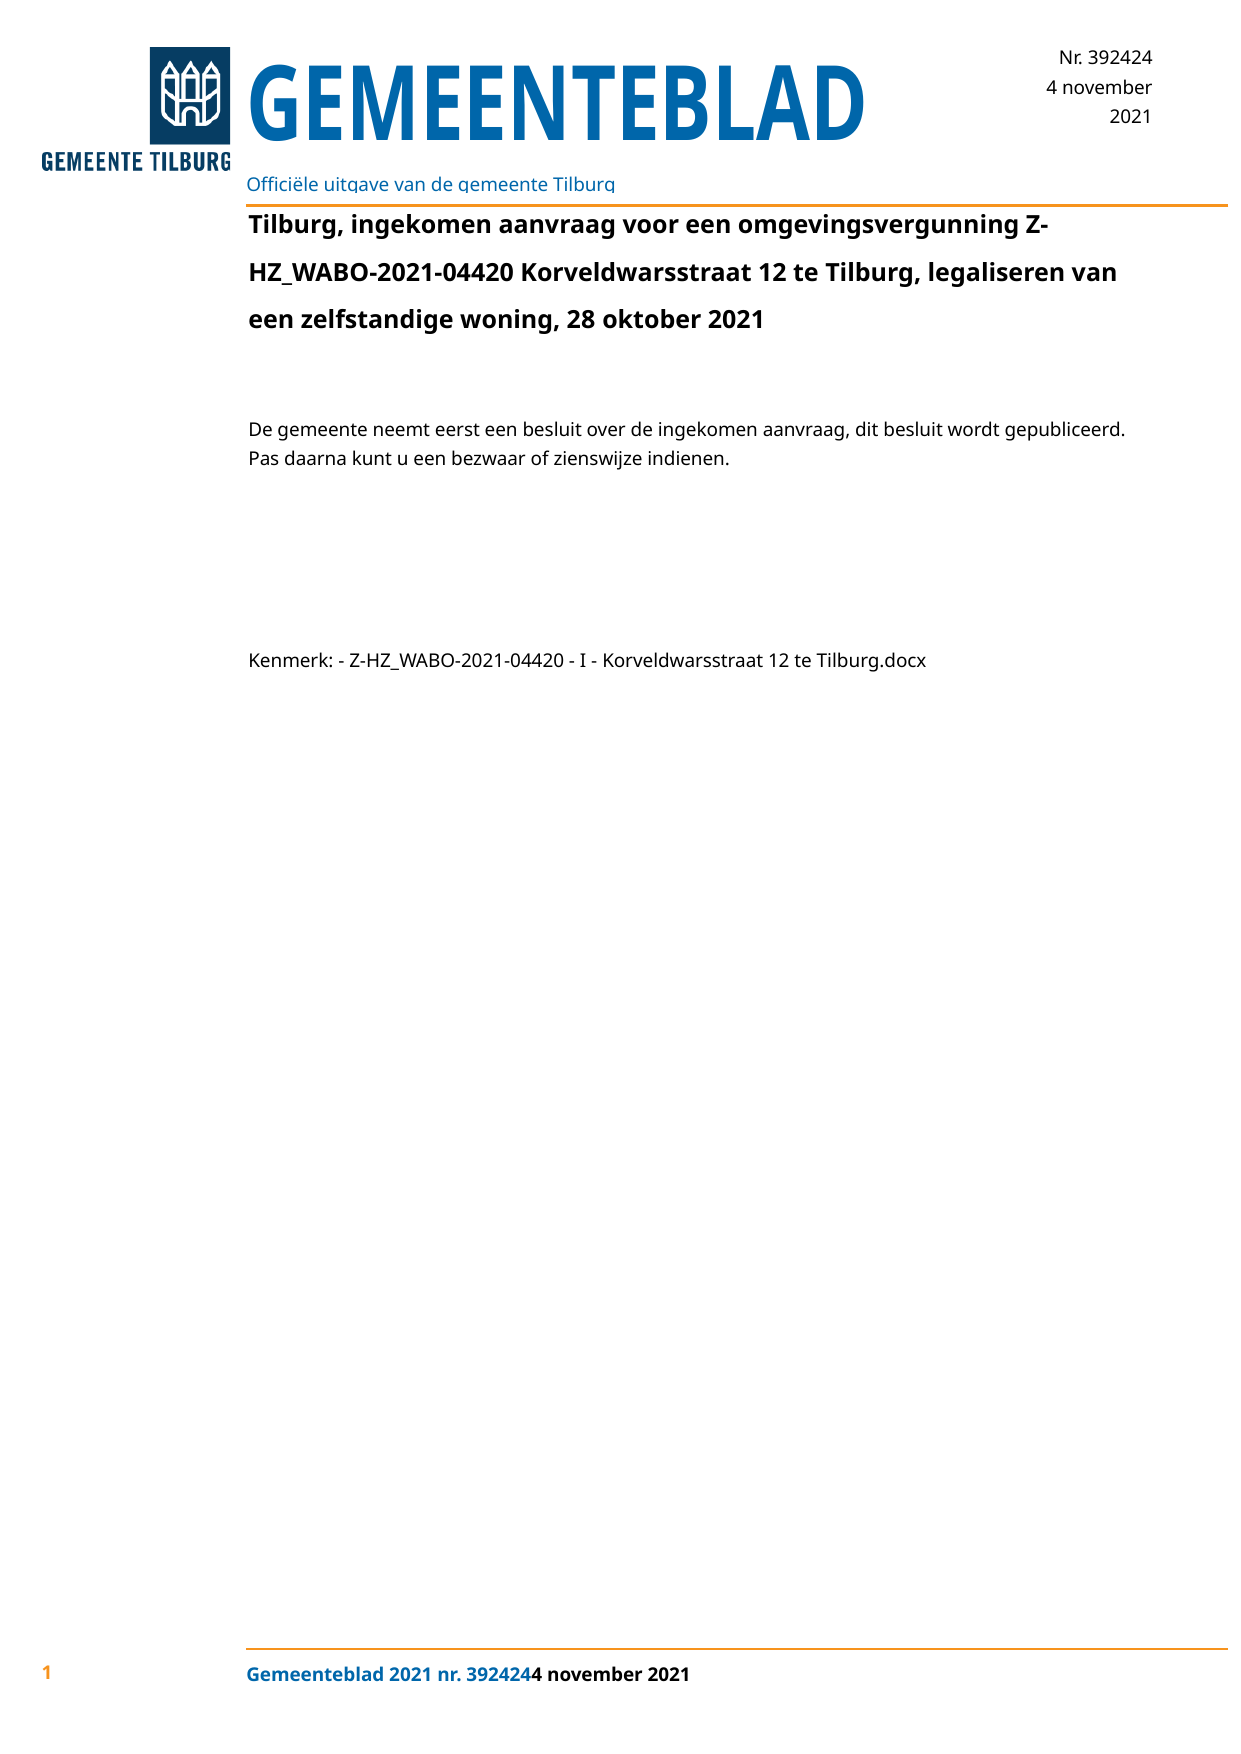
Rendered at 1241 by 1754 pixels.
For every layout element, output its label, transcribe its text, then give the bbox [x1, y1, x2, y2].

text De gemeente neemt eerst een besluit over de ingekomen aanvraag, dit besluit wordt gepubliceerd. Pas daarna kunt u een bezwaar of zienswijze indienen. [248, 416, 1152, 471]
text Tilburg, ingekomen aanvraag voor een omgevingsvergunning Z-HZ_WABO-2021-04420 Korveldwarsstraat 12 te Tilburg, legaliseren van een zelfstandige woning, 28 oktober 2021 [248, 207, 1152, 336]
picture [41, 47, 231, 172]
text Kenmerk: - Z-HZ_WABO-2021-04420 - I - Korveldwarsstraat 12 te Tilburg.docx [248, 647, 1152, 673]
